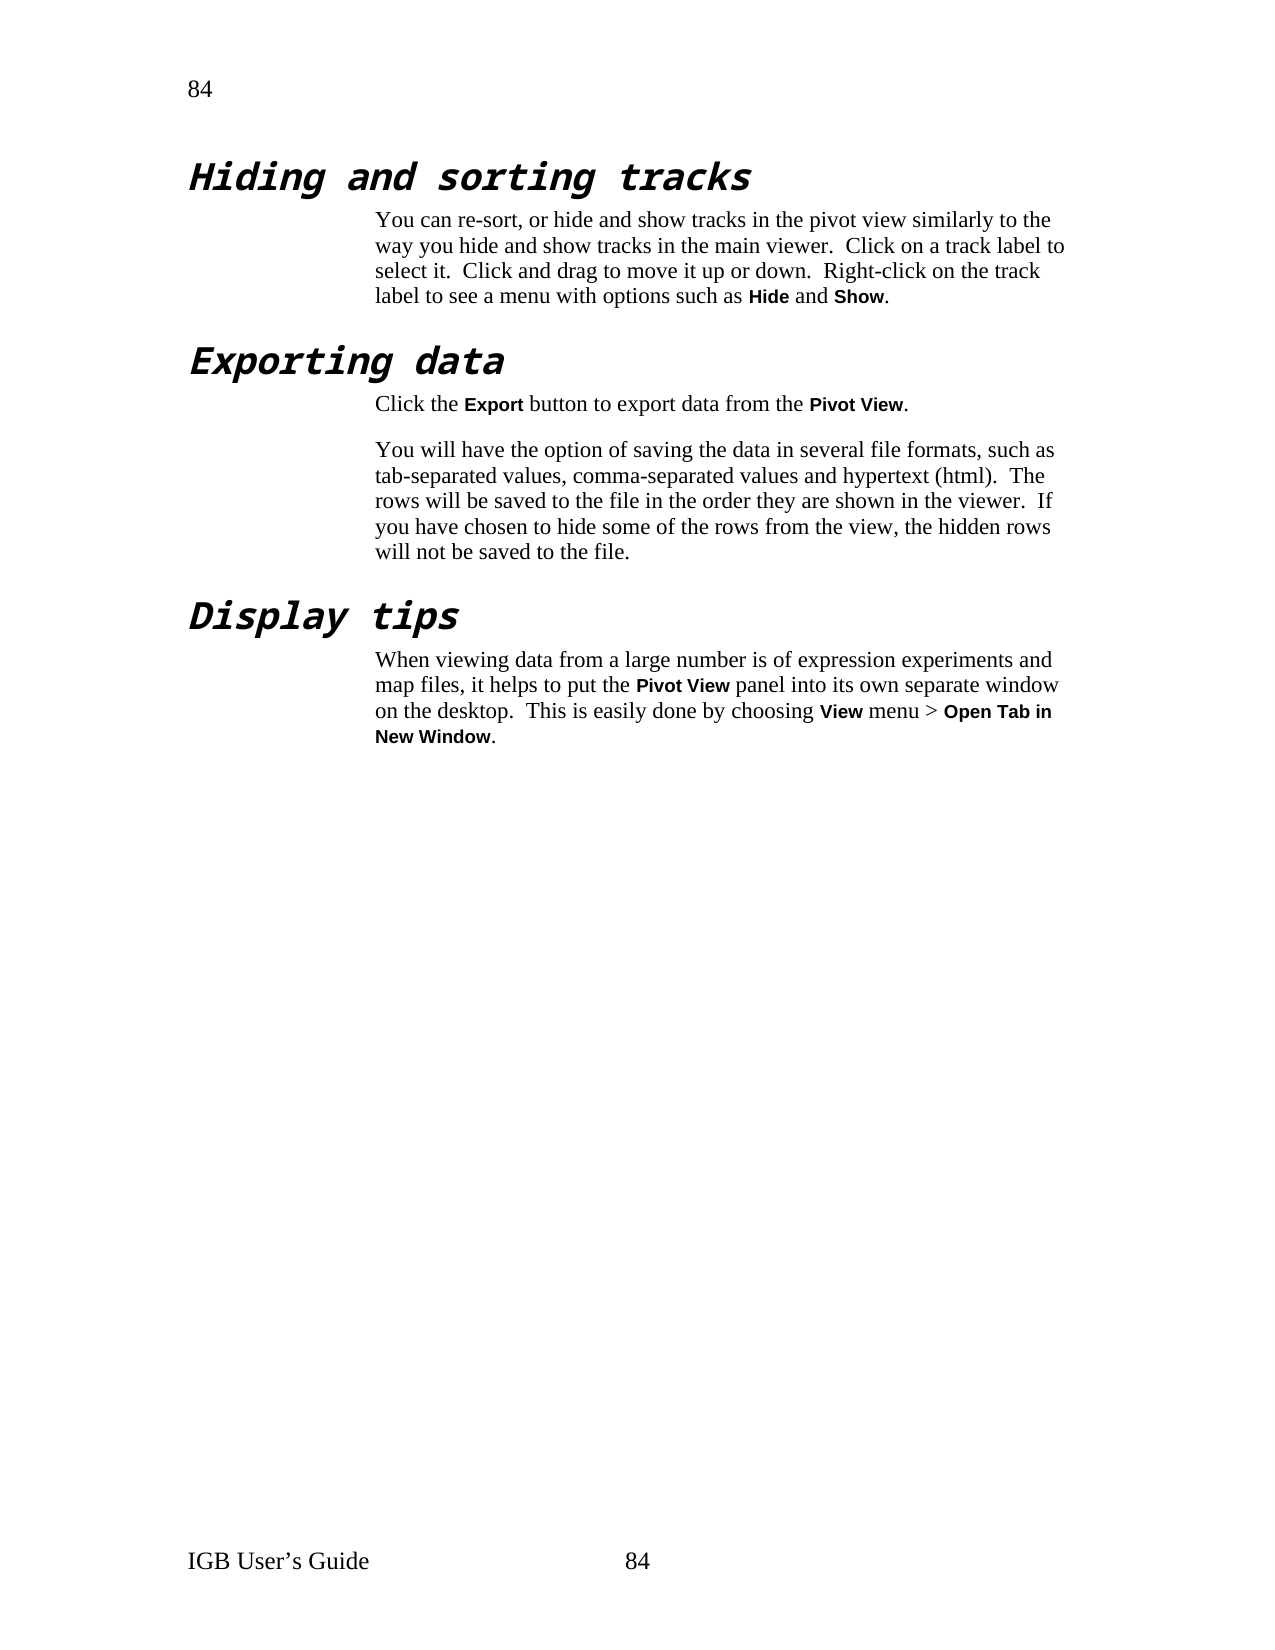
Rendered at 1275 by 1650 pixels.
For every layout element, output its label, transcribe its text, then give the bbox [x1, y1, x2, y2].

text Click the Export button to export data from the Pivot View. [375, 391, 1087, 417]
subtitle Display tips [187, 589, 1087, 641]
subtitle Exporting data [187, 334, 1087, 385]
text You can re-sort, or hide and show tracks in the pivot view similarly to the way you hide and show tracks in the main viewer. Click on a track label to select it. Click and drag to move it up or down. Right-click on the track label to see a menu with options such as Hide and Show. [375, 207, 1087, 309]
text When viewing data from a large number is of expression experiments and map files, it helps to put the Pivot View panel into its own separate window on the desktop. This is easily done by choosing View menu > Open Tab in New Window. [375, 647, 1087, 748]
text You will have the option of saving the data in several file formats, such as tab-separated values, comma-separated values and hypertext (html). The rows will be saved to the file in the order they are shown in the viewer. If you have chosen to hide some of the rows from the view, the hidden rows will not be saved to the file. [375, 437, 1087, 564]
subtitle Hiding and sorting tracks [187, 150, 1087, 201]
